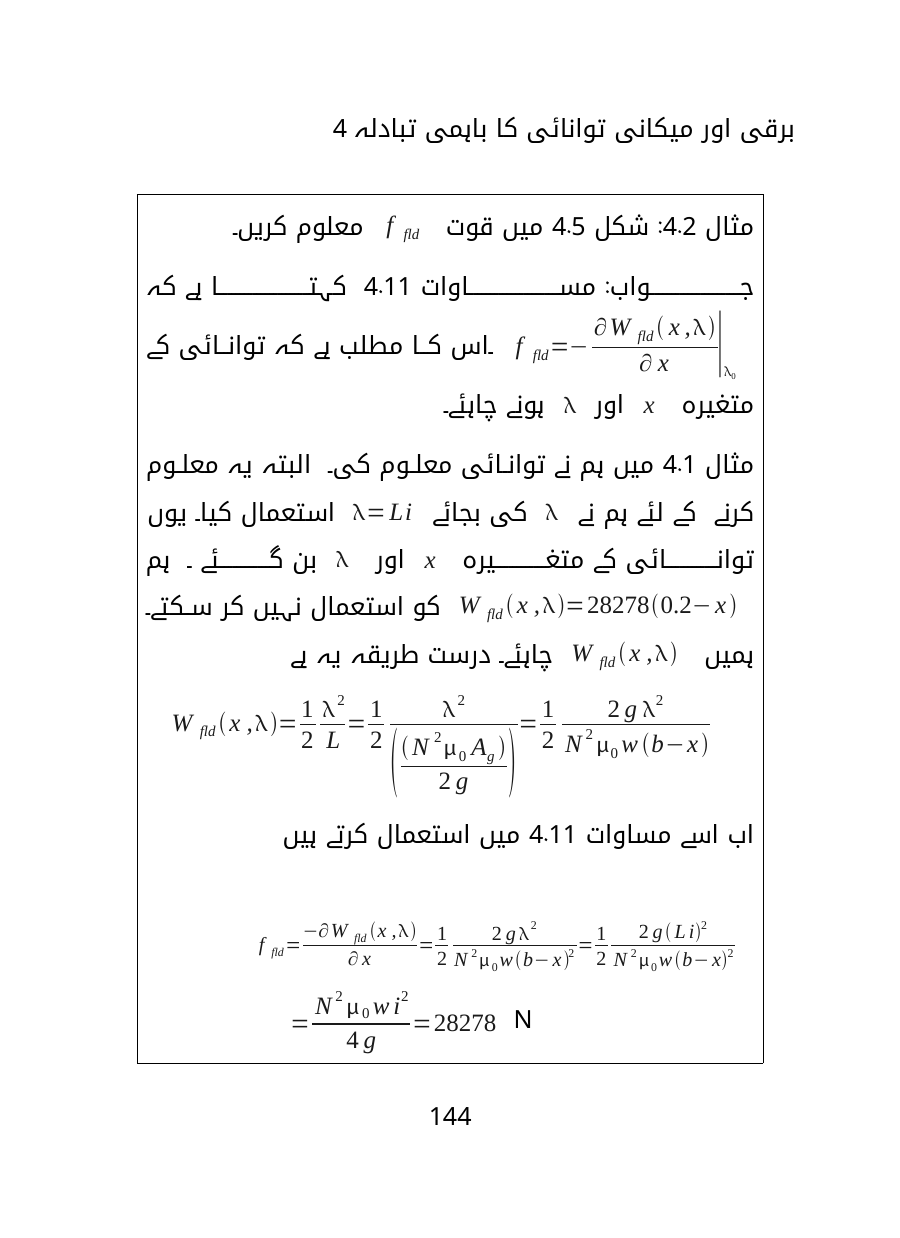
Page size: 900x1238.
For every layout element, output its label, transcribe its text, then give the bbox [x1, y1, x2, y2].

text جواب: مساوات 4.11 کہتا ہے کہ ۔اس کا مطلب ہے کہ توانائی کے متغیرہ اورہونے چاہئے۔ [146, 263, 754, 429]
text N [146, 987, 754, 1054]
text مثال 4.1 میں ہم نے توانائی معلوم کی۔ البتہ یہ معلوم کرنے کے لئے ہم نےکی بجائےاستعمال کیا۔ یوں توانائی کے متغیرہ اور بن گئے ۔ ہم کو استعمال نہیں کر سکتے۔ ہمیں چاہئے۔ درست طریقہ یہ ہے [146, 441, 754, 678]
text اب اسے مساوات 4.11 میں استعمال کرتے ہیں [146, 811, 754, 859]
text مثال 4.2: شکل 4.5 میں قوت معلوم کریں۔ [146, 203, 754, 251]
